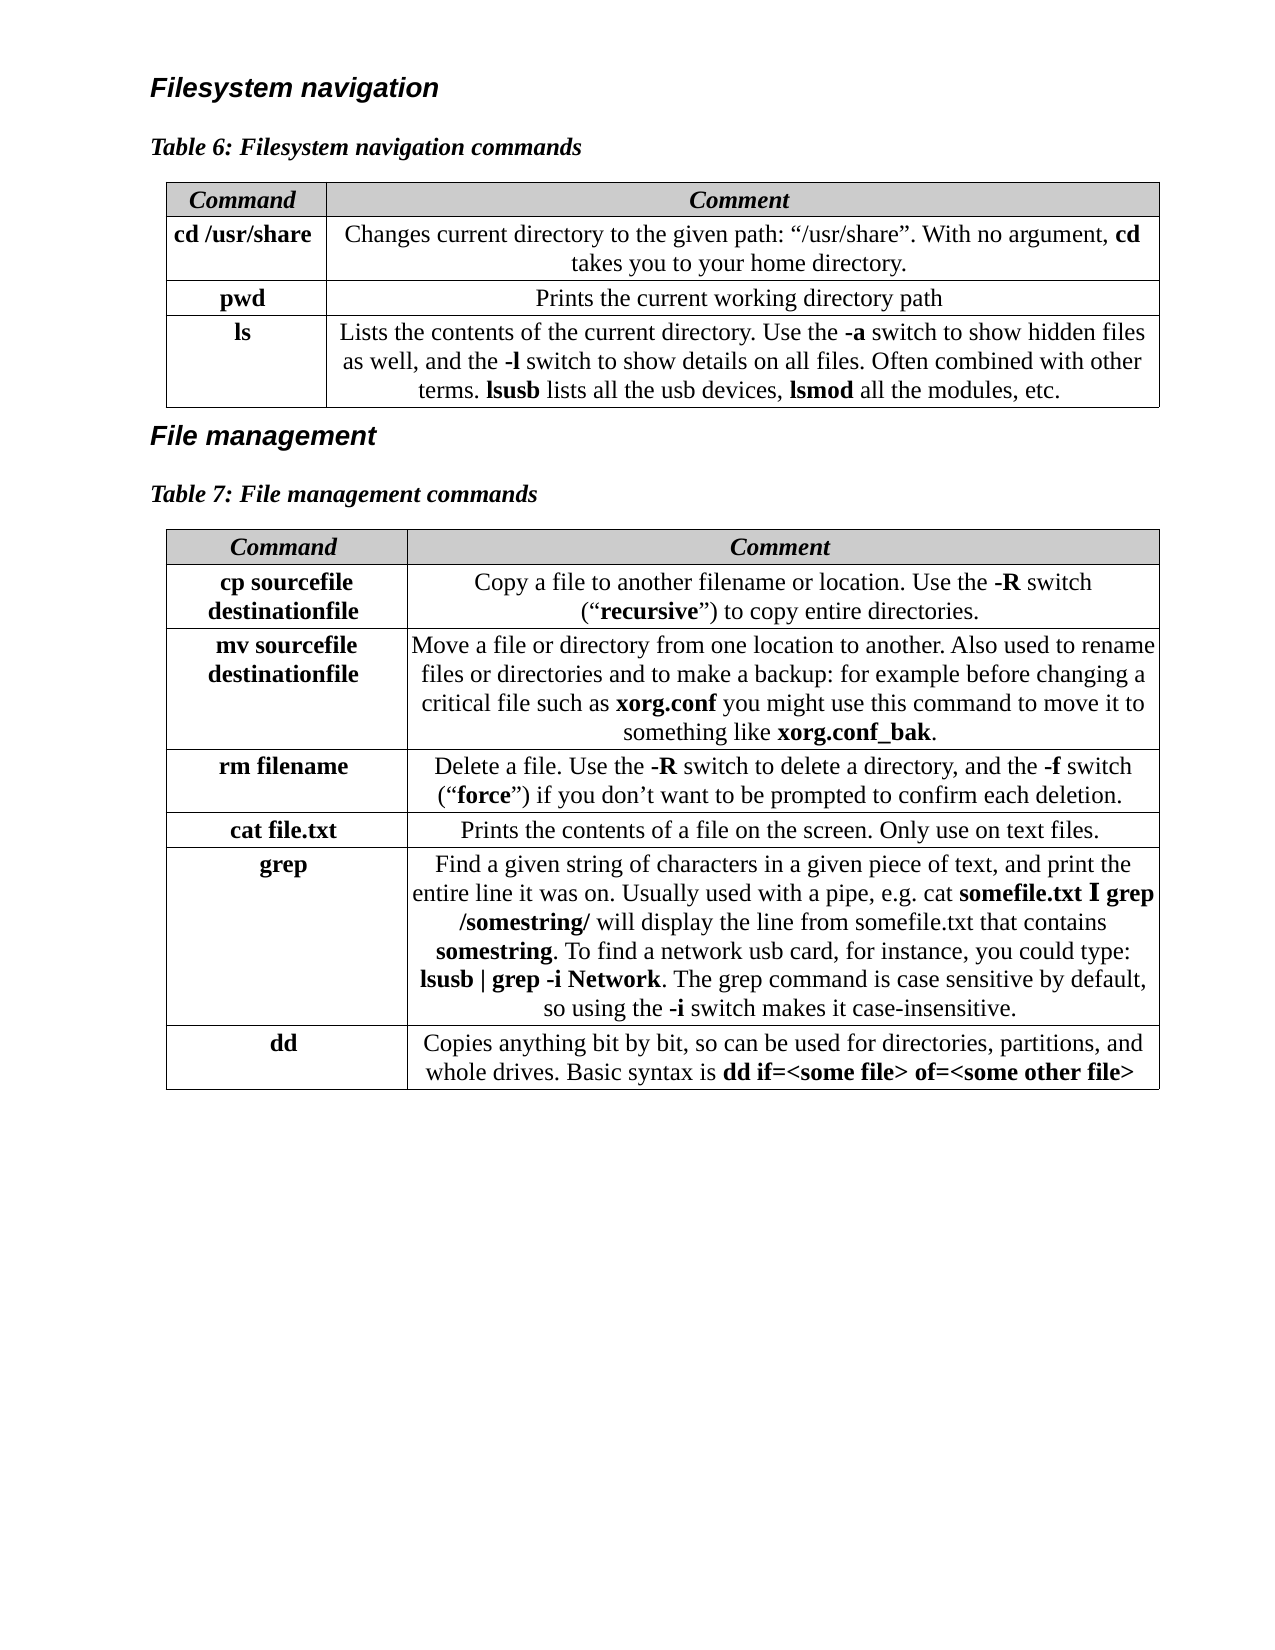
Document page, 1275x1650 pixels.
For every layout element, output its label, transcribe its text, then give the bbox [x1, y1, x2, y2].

table_cell Delete a file. Use the -R switch to delete a directory, and the -f switch (“force”) if you don’t want to be prompted to confirm each deletion. [408, 750, 1159, 812]
text Table 7: File management commands [150, 479, 1125, 508]
subtitle File management [150, 419, 1125, 451]
table_cell Prints the current working directory path [327, 281, 1159, 314]
table_cell Changes current directory to the given path: “/usr/share”. With no argument, cd takes you to your home directory. [327, 217, 1159, 280]
table_cell grep [167, 848, 407, 1025]
subtitle Filesystem navigation [150, 72, 1125, 103]
table_cell pwd [167, 281, 326, 314]
table_cell Copies anything bit by bit, so can be used for directories, partitions, and whole drives. Basic syntax is dd if=<some file> of=<some other file> [408, 1026, 1159, 1088]
table_cell rm filename [167, 750, 407, 812]
table_cell Prints the contents of a file on the screen. Only use on text files. [408, 813, 1159, 847]
table_cell ls [167, 316, 326, 407]
table_cell Move a file or directory from one location to another. Also used to rename files or directories and to make a backup: for example before changing a critical file such as xorg.conf you might use this command to move it to something like xorg.conf_bak. [408, 629, 1159, 748]
table_cell mv sourcefile destinationfile [167, 629, 407, 748]
table_header Command [167, 183, 326, 216]
table_cell cat file.txt [167, 813, 407, 847]
text Table 6: Filesystem navigation commands [150, 132, 1125, 160]
table_cell Find a given string of characters in a given piece of text, and print the entire line it was on. Usually used with a pipe, e.g. cat somefile.txt Ⅰ grep /somestring/ will display the line from somefile.txt that contains somestring. To find a network usb card, for instance, you could type: lsusb | grep -i Network. The grep command is case sensitive by default, so using the -i switch makes it case-insensitive. [408, 848, 1159, 1025]
table_cell cd /usr/share [167, 217, 326, 280]
table_header Comment [408, 530, 1159, 564]
table_header Command [167, 530, 407, 564]
table_header Comment [327, 183, 1159, 216]
table_cell cp sourcefile destinationfile [167, 565, 407, 627]
table_cell dd [167, 1026, 407, 1088]
table_cell Lists the contents of the current directory. Use the -a switch to show hidden files as well, and the -l switch to show details on all files. Often combined with other terms. lsusb lists all the usb devices, lsmod all the modules, etc. [327, 316, 1159, 407]
table_cell Copy a file to another filename or location. Use the -R switch (“recursive”) to copy entire directories. [408, 565, 1159, 627]
